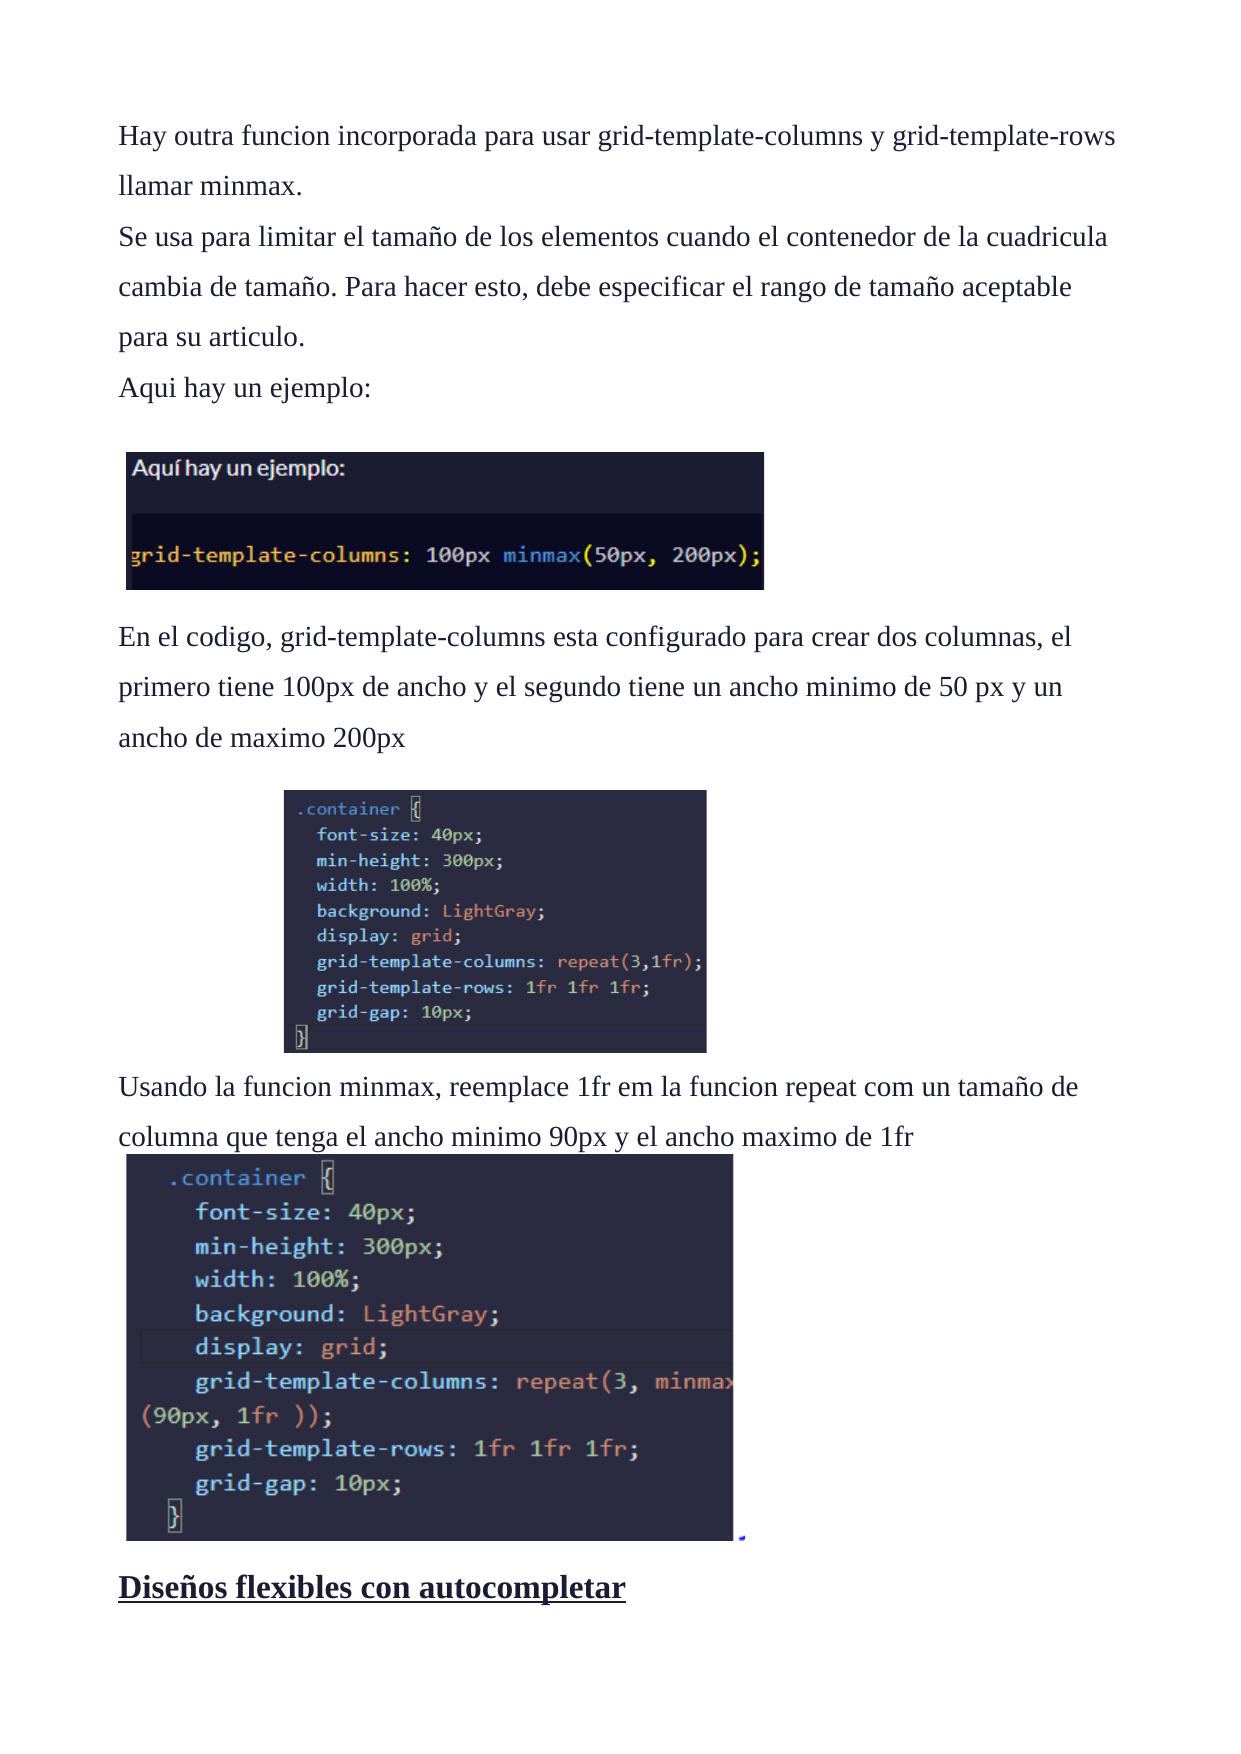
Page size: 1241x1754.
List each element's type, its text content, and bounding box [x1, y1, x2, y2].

picture [126, 1154, 746, 1541]
text En el codigo, grid-template-columns esta configurado para crear dos columnas, el primero tiene 100px de ancho y el segundo tiene un ancho minimo de 50 px y un ancho de maximo 200px [118, 619, 1122, 753]
text Diseños flexibles con autocompletar [118, 1568, 1122, 1606]
text Aqui hay un ejemplo: [118, 370, 1122, 403]
text Usando la funcion minmax, reemplace 1fr em la funcion repeat com un tamaño de columna que tenga el ancho minimo 90px y el ancho maximo de 1fr [118, 1069, 1122, 1153]
picture [283, 790, 707, 1053]
text Hay outra funcion incorporada para usar grid-template-columns y grid-template-rows llamar minmax. [118, 118, 1122, 202]
picture [126, 452, 765, 590]
text Se usa para limitar el tamaño de los elementos cuando el contenedor de la cuadricula cambia de tamaño. Para hacer esto, debe especificar el rango de tamaño aceptable para su articulo. [118, 219, 1122, 353]
